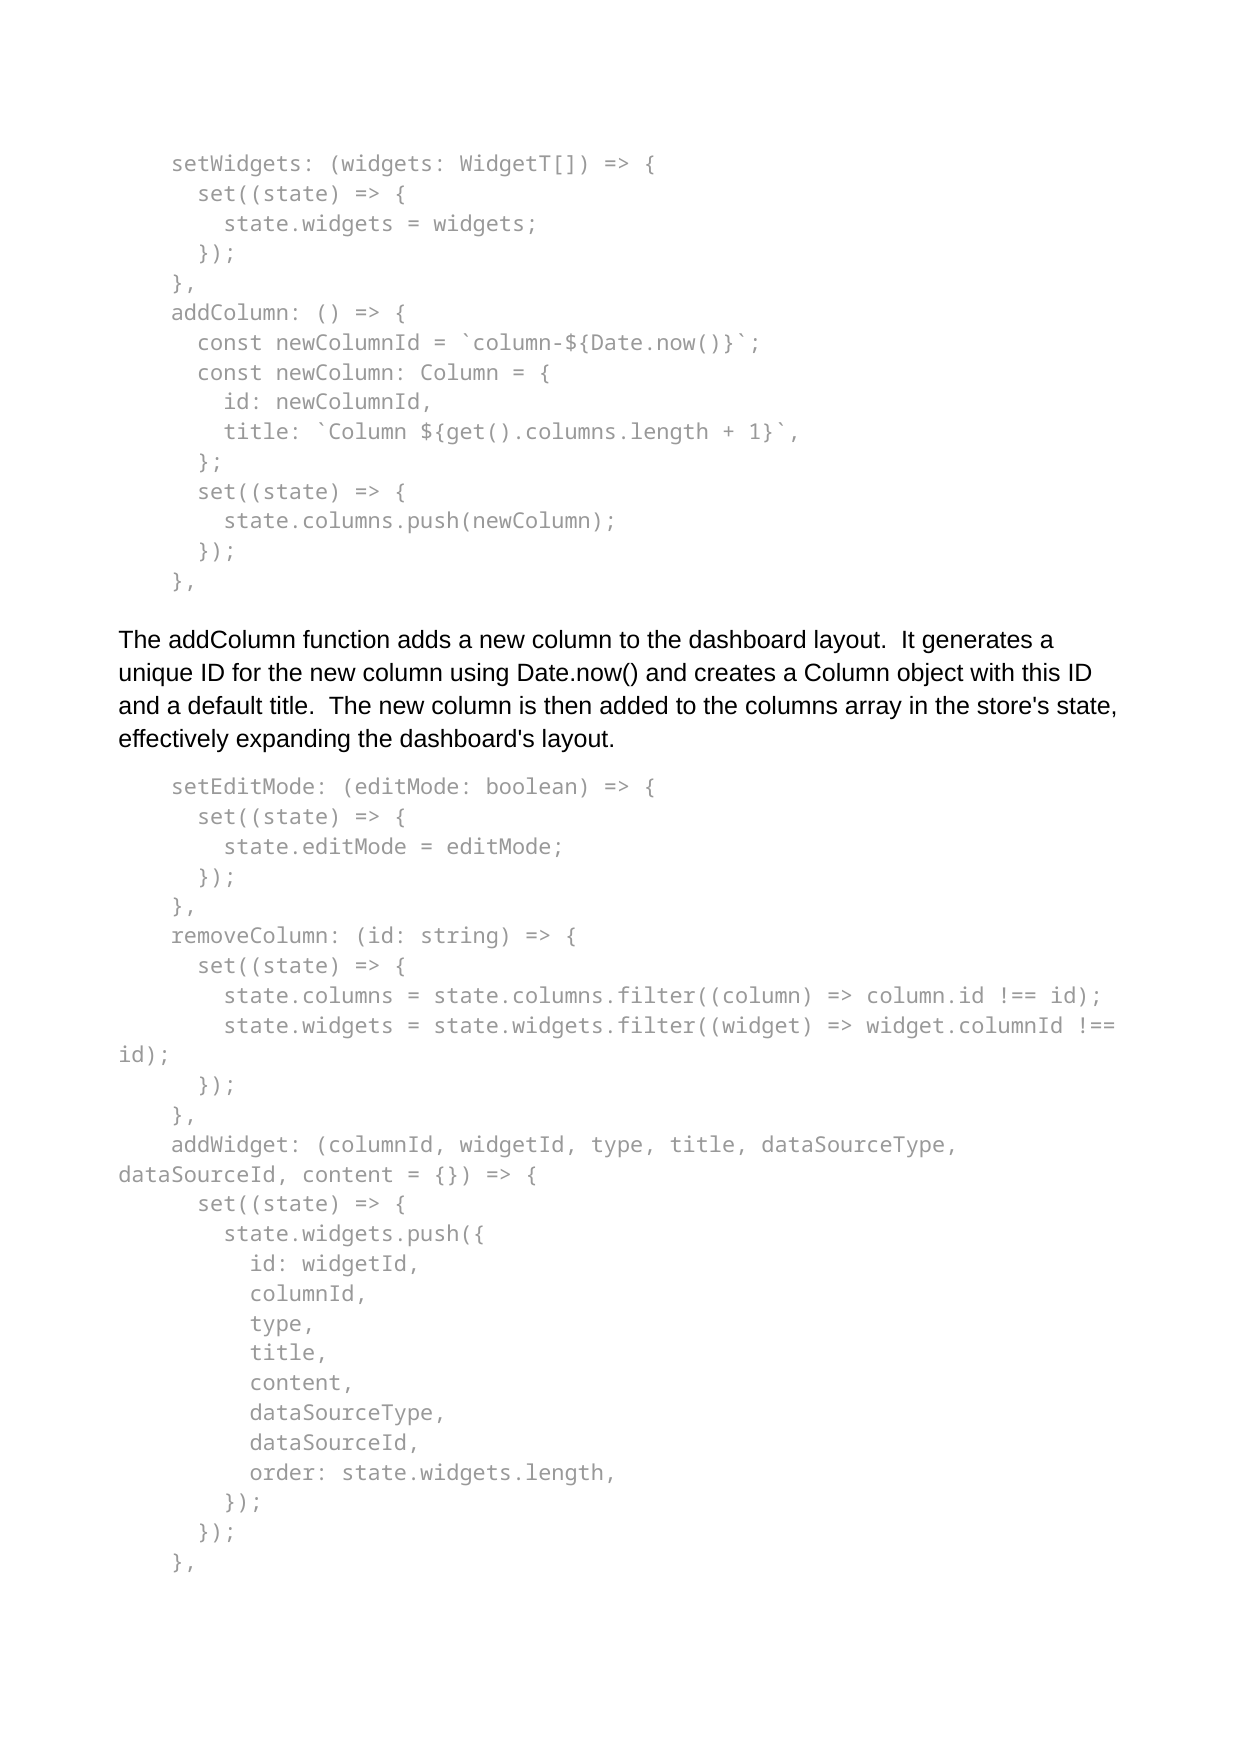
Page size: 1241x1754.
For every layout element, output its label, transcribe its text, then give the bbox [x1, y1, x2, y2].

text set((state) => { [118, 1188, 1122, 1218]
text }); [118, 1486, 1122, 1516]
text dataSourceType, [118, 1397, 1122, 1427]
text id: newColumnId, [118, 386, 1122, 416]
text The addColumn function adds a new column to the dashboard layout. It generates a unique ID for the new column using Date.now() and creates a Column object with this ID and a default title. The new column is then added to the columns array in the store's state, effectively expanding the dashboard's layout. [118, 624, 1122, 752]
text id: widgetId, [118, 1248, 1122, 1278]
text setEditMode: (editMode: boolean) => { [118, 771, 1122, 801]
text set((state) => { [118, 950, 1122, 980]
text }, [118, 1546, 1122, 1576]
text set((state) => { [118, 178, 1122, 207]
text }, [118, 1099, 1122, 1129]
text }); [118, 861, 1122, 890]
text removeColumn: (id: string) => { [118, 920, 1122, 950]
text set((state) => { [118, 801, 1122, 831]
text dataSourceId, [118, 1427, 1122, 1456]
text }; [118, 446, 1122, 476]
text addWidget: (columnId, widgetId, type, title, dataSourceType, dataSourceId, content = {}) => { [118, 1129, 1122, 1188]
text set((state) => { [118, 476, 1122, 505]
text }); [118, 1516, 1122, 1546]
text state.editMode = editMode; [118, 831, 1122, 861]
text setWidgets: (widgets: WidgetT[]) => { [118, 148, 1122, 178]
text content, [118, 1367, 1122, 1397]
text state.columns.push(newColumn); [118, 505, 1122, 535]
text title, [118, 1337, 1122, 1367]
text type, [118, 1307, 1122, 1337]
text state.widgets.push({ [118, 1218, 1122, 1248]
text order: state.widgets.length, [118, 1456, 1122, 1486]
text }, [118, 267, 1122, 297]
text }); [118, 1069, 1122, 1099]
text }); [118, 237, 1122, 267]
text state.widgets = widgets; [118, 207, 1122, 237]
text }, [118, 890, 1122, 920]
text addColumn: () => { [118, 297, 1122, 327]
text const newColumn: Column = { [118, 356, 1122, 386]
text }, [118, 565, 1122, 595]
text }); [118, 535, 1122, 565]
text state.columns = state.columns.filter((column) => column.id !== id); [118, 980, 1122, 1009]
text state.widgets = state.widgets.filter((widget) => widget.columnId !== id); [118, 1009, 1122, 1069]
text columnId, [118, 1278, 1122, 1307]
text title: `Column ${get().columns.length + 1}`, [118, 416, 1122, 446]
text const newColumnId = `column-${Date.now()}`; [118, 327, 1122, 356]
